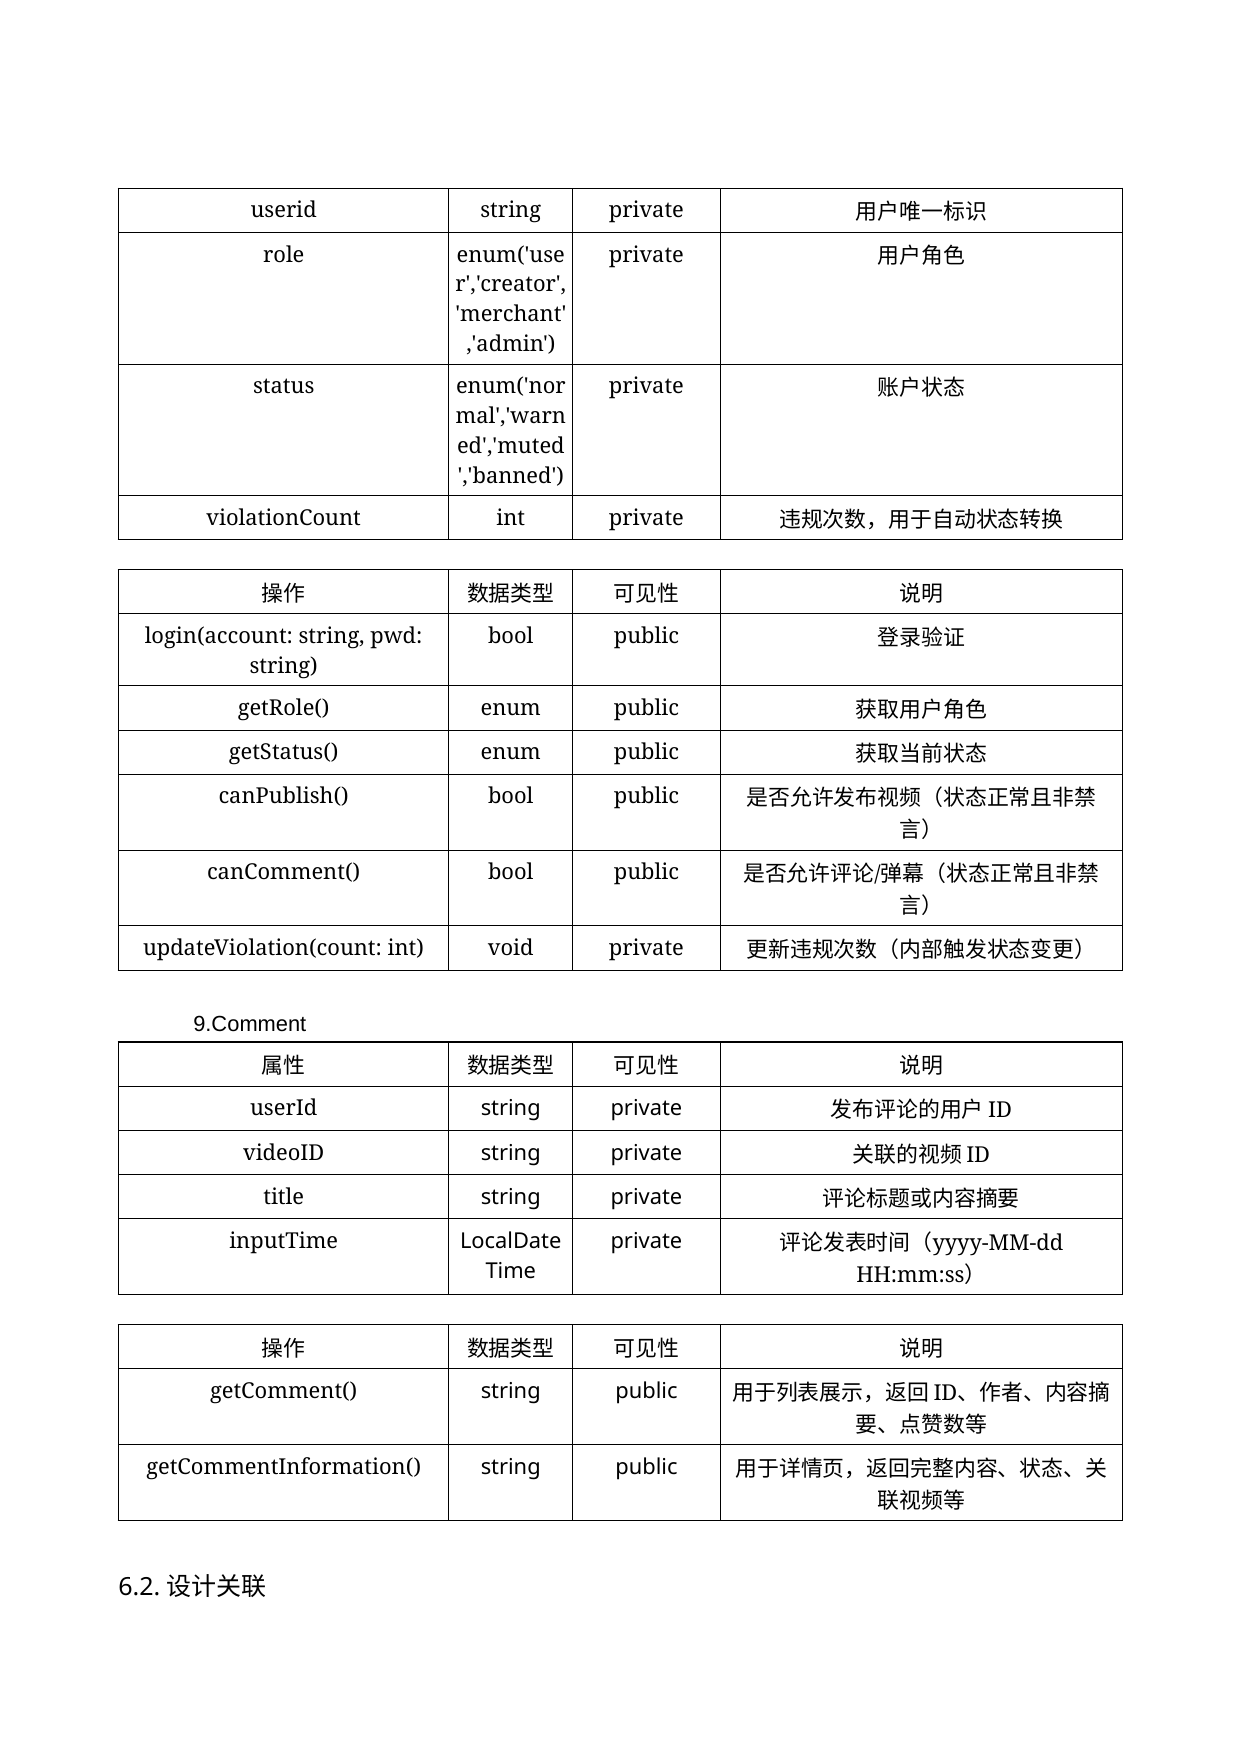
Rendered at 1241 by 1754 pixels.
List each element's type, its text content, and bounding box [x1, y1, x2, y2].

table_cell public [573, 1369, 720, 1444]
table_cell 账户状态 [721, 365, 1122, 495]
table_cell inputTime [119, 1219, 448, 1294]
table_cell role [119, 233, 448, 363]
table_header 可见性 [573, 1325, 720, 1368]
table_cell videoID [119, 1131, 448, 1174]
table_header 说明 [721, 1043, 1122, 1086]
table_cell getComment() [119, 1369, 448, 1444]
table_cell public [573, 775, 720, 849]
subtitle 设计关联 [118, 1566, 1122, 1602]
table_cell string [449, 1087, 572, 1130]
table_cell bool [449, 614, 572, 685]
table_cell 违规次数，用于自动状态转换 [721, 496, 1122, 539]
table_cell public [573, 731, 720, 774]
table_header 数据类型 [449, 1325, 572, 1368]
table_header 可见性 [573, 1043, 720, 1086]
table_header 操作 [119, 1325, 448, 1368]
table_cell private [573, 926, 720, 969]
table_cell updateViolation(count: int) [119, 926, 448, 969]
table_cell enum('user','creator','merchant','admin') [449, 233, 572, 363]
table_cell private [573, 496, 720, 539]
table_cell public [573, 851, 720, 925]
table_cell string [449, 1369, 572, 1444]
table_cell LocalDateTime [449, 1219, 572, 1294]
table_header 说明 [721, 1325, 1122, 1368]
table_cell string [449, 1131, 572, 1174]
table_cell userId [119, 1087, 448, 1130]
table_cell login(account: string, pwd: string) [119, 614, 448, 685]
table_cell string [449, 1445, 572, 1520]
table_cell canComment() [119, 851, 448, 925]
table_cell void [449, 926, 572, 969]
table_cell private [573, 1131, 720, 1174]
table_cell getStatus() [119, 731, 448, 774]
table_cell 用于列表展示，返回ID、作者、内容摘要、点赞数等 [721, 1369, 1122, 1444]
table_cell getRole() [119, 686, 448, 729]
table_cell private [573, 1087, 720, 1130]
table_cell status [119, 365, 448, 495]
table_header 属性 [119, 1043, 448, 1086]
table_cell 用户唯一标识 [721, 189, 1122, 232]
table_cell private [573, 189, 720, 232]
subtitle 9.Comment [118, 1011, 1122, 1036]
table_cell public [573, 1445, 720, 1520]
table_cell violationCount [119, 496, 448, 539]
table_cell 用户角色 [721, 233, 1122, 363]
table_header 数据类型 [449, 570, 572, 613]
table_cell private [573, 365, 720, 495]
table_cell 是否允许评论/弹幕（状态正常且非禁言） [721, 851, 1122, 925]
table_cell 评论发表时间（yyyy-MM-dd HH:mm:ss） [721, 1219, 1122, 1294]
table_cell enum [449, 686, 572, 729]
table_header 数据类型 [449, 1043, 572, 1086]
table_cell private [573, 1219, 720, 1294]
table_cell string [449, 1175, 572, 1218]
table_cell string [449, 189, 572, 232]
table_cell private [573, 233, 720, 363]
table_cell userid [119, 189, 448, 232]
table_cell 用于详情页，返回完整内容、状态、关联视频等 [721, 1445, 1122, 1520]
table_header 操作 [119, 570, 448, 613]
table_cell public [573, 686, 720, 729]
table_cell bool [449, 775, 572, 849]
table_cell 登录验证 [721, 614, 1122, 685]
table_cell 发布评论的用户ID [721, 1087, 1122, 1130]
table_cell 获取用户角色 [721, 686, 1122, 729]
table_cell int [449, 496, 572, 539]
table_header 可见性 [573, 570, 720, 613]
table_cell 更新违规次数（内部触发状态变更） [721, 926, 1122, 969]
table_cell 评论标题或内容摘要 [721, 1175, 1122, 1218]
table_cell private [573, 1175, 720, 1218]
table_cell 获取当前状态 [721, 731, 1122, 774]
table_cell getCommentInformation() [119, 1445, 448, 1520]
table_cell 是否允许发布视频（状态正常且非禁言） [721, 775, 1122, 849]
table_cell enum('normal','warned','muted','banned') [449, 365, 572, 495]
table_cell bool [449, 851, 572, 925]
table_cell canPublish() [119, 775, 448, 849]
table_cell enum [449, 731, 572, 774]
table_cell public [573, 614, 720, 685]
table_cell 关联的视频ID [721, 1131, 1122, 1174]
table_cell title [119, 1175, 448, 1218]
table_header 说明 [721, 570, 1122, 613]
